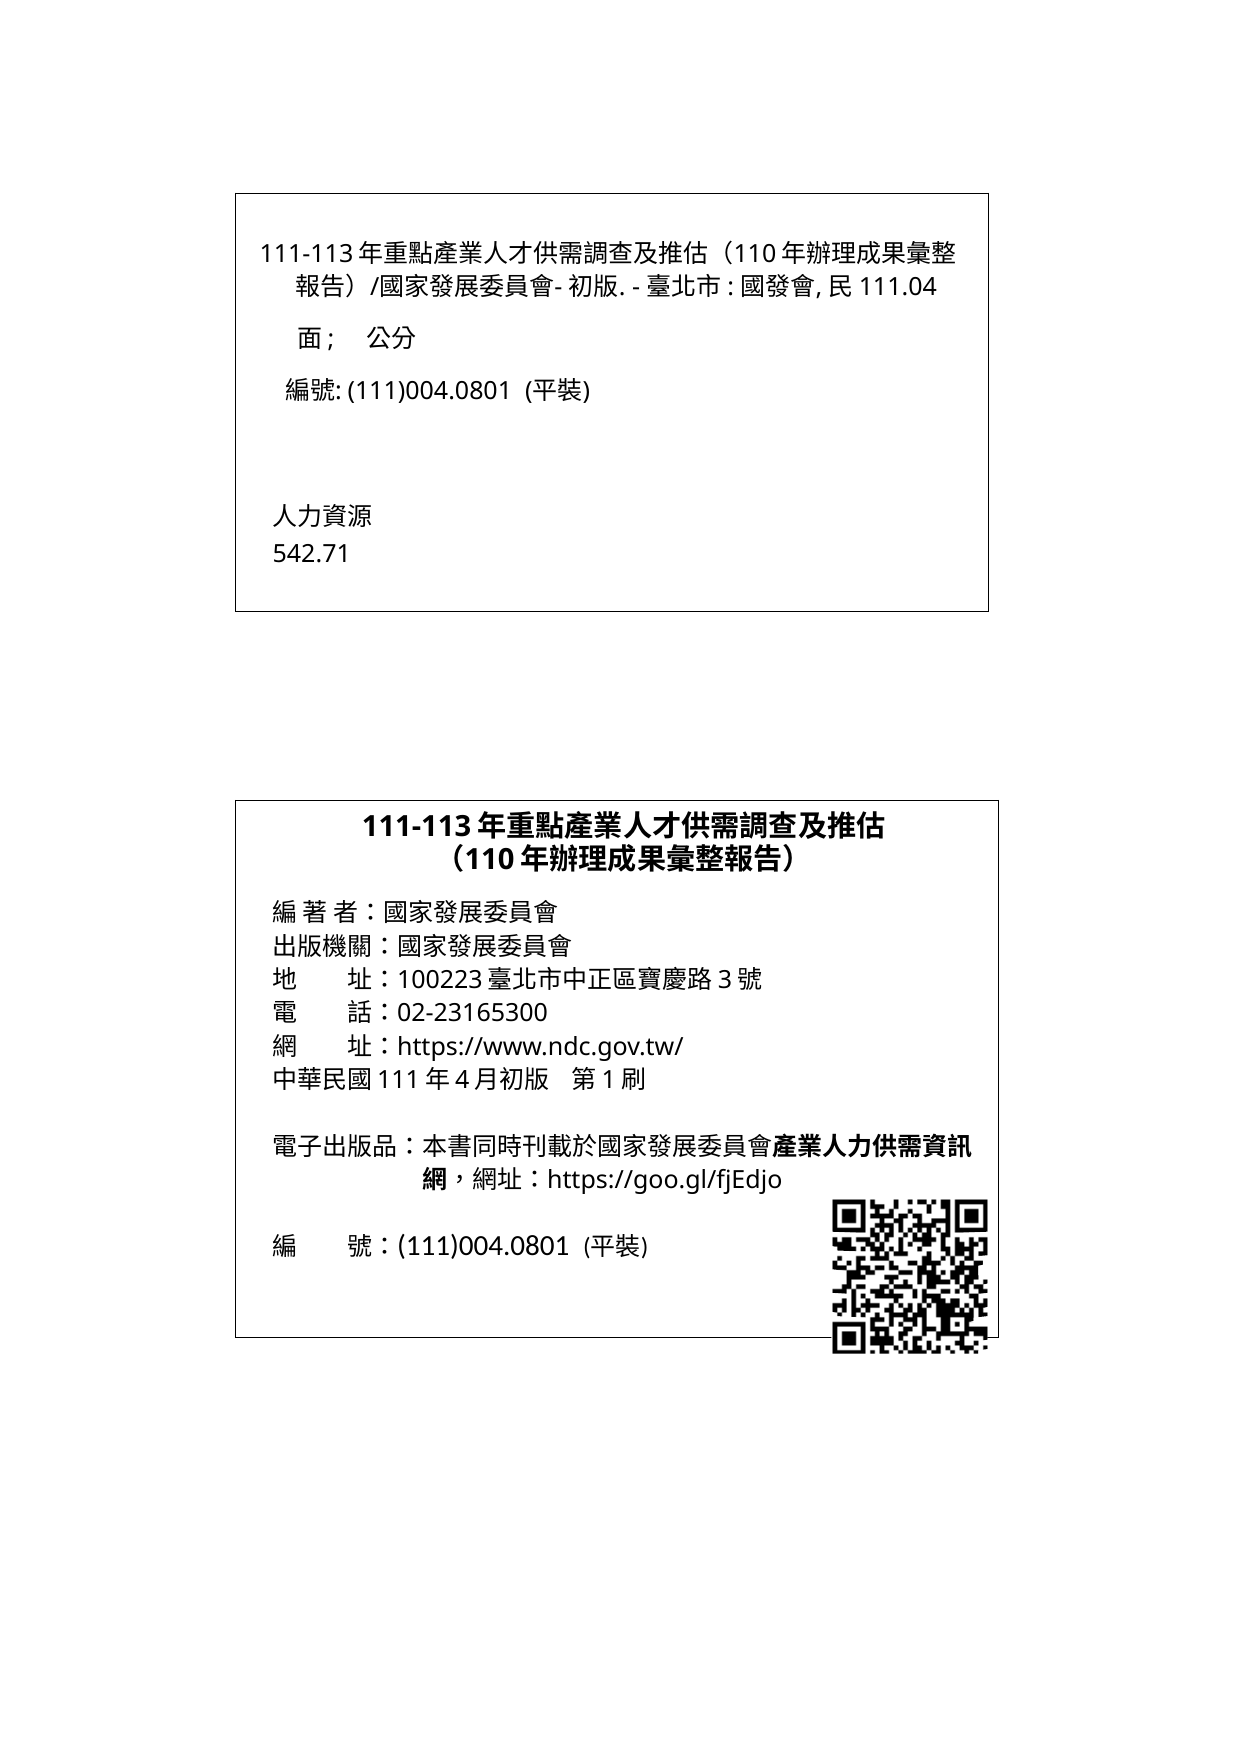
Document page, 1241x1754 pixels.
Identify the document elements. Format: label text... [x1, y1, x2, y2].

table_header 111-113年重點產業人才供需調查及推估（110年辦理成果彙整報告）/國家發展委員會- 初版. - 臺北市 : 國發會, 民111.04 面 ; 公分 編號: (111)004.0801 (平裝) 人力資源 542.71 [236, 194, 988, 611]
table_header 111-113年重點產業人才供需調查及推估 （110年辦理成果彙整報告） 編 著 者：國家發展委員會 出版機關：國家發展委員會 地 址：100223臺北市中正區寶慶路3號 電 話：02-23165300 網 址：https://www.ndc.gov.tw/ 中華民國111年4月初版 第1刷 電子出版品：本書同時刊載於國家發展委員會產業人力供需資訊網，網址：https://goo.gl/fjEdjo 編 號：(111)004.0801 (平裝) [236, 801, 998, 1337]
